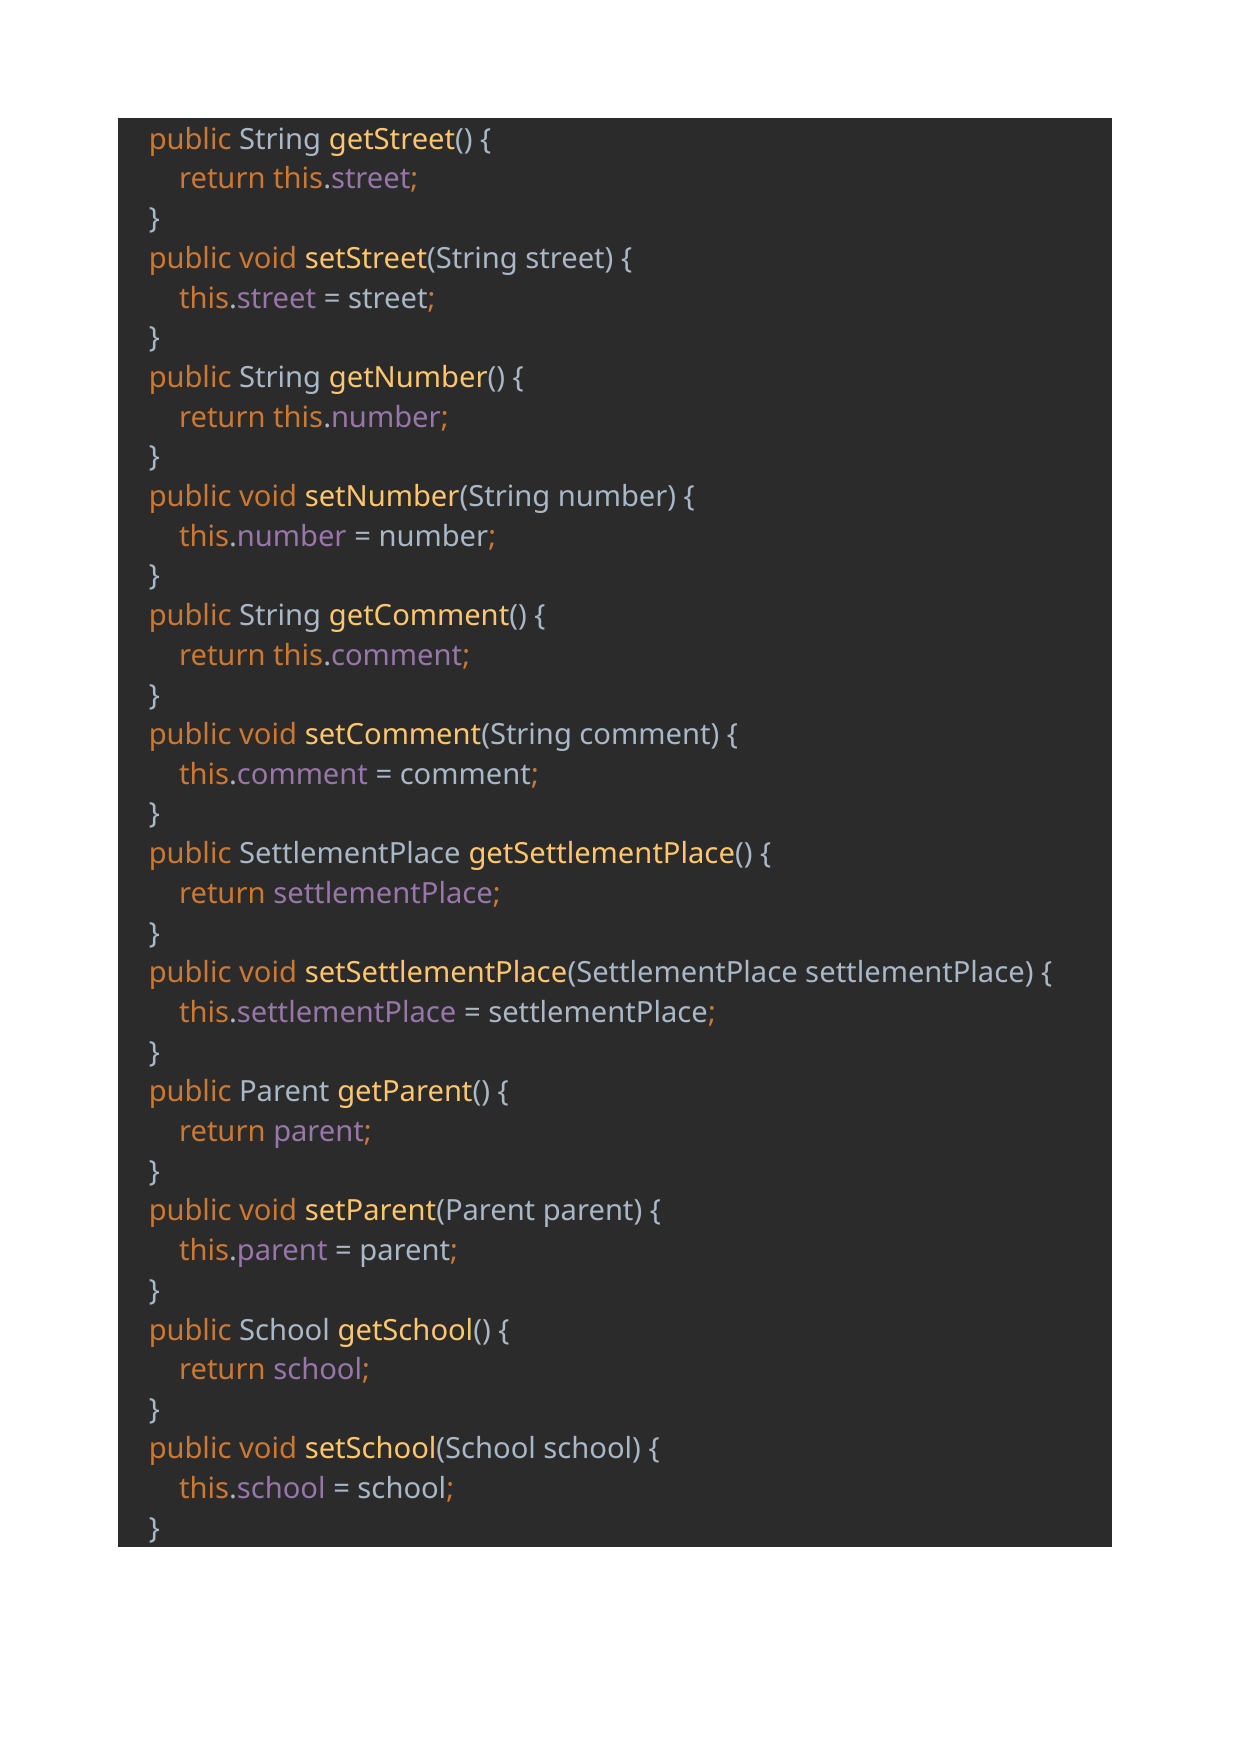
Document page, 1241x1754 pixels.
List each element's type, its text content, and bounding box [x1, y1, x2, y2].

text public void setNumber(String number) { [118, 475, 1112, 515]
text return this.comment; [118, 634, 1112, 674]
text } [118, 317, 1112, 356]
text this.parent = parent; [118, 1229, 1112, 1269]
text } [118, 674, 1112, 713]
text } [118, 555, 1112, 594]
text public String getNumber() { [118, 356, 1112, 396]
text } [118, 912, 1112, 952]
text return settlementPlace; [118, 872, 1112, 912]
text } [118, 436, 1112, 475]
text public School getSchool() { [118, 1309, 1112, 1348]
text this.school = school; [118, 1467, 1112, 1507]
text } [118, 1388, 1112, 1428]
text public SettlementPlace getSettlementPlace() { [118, 832, 1112, 872]
text public void setStreet(String street) { [118, 237, 1112, 277]
text return parent; [118, 1110, 1112, 1150]
text public Parent getParent() { [118, 1071, 1112, 1110]
text public void setSchool(School school) { [118, 1428, 1112, 1467]
text this.number = number; [118, 515, 1112, 555]
text public String getStreet() { [118, 118, 1112, 158]
text } [118, 1507, 1112, 1547]
text public String getComment() { [118, 594, 1112, 634]
text return this.number; [118, 396, 1112, 436]
text } [118, 1031, 1112, 1071]
text } [118, 1269, 1112, 1309]
text return school; [118, 1348, 1112, 1388]
text public void setParent(Parent parent) { [118, 1190, 1112, 1229]
text this.comment = comment; [118, 753, 1112, 793]
text } [118, 793, 1112, 832]
text } [118, 197, 1112, 237]
text public void setComment(String comment) { [118, 713, 1112, 753]
text return this.street; [118, 158, 1112, 197]
text public void setSettlementPlace(SettlementPlace settlementPlace) { [118, 952, 1112, 991]
text this.street = street; [118, 277, 1112, 317]
text this.settlementPlace = settlementPlace; [118, 991, 1112, 1031]
text } [118, 1150, 1112, 1190]
